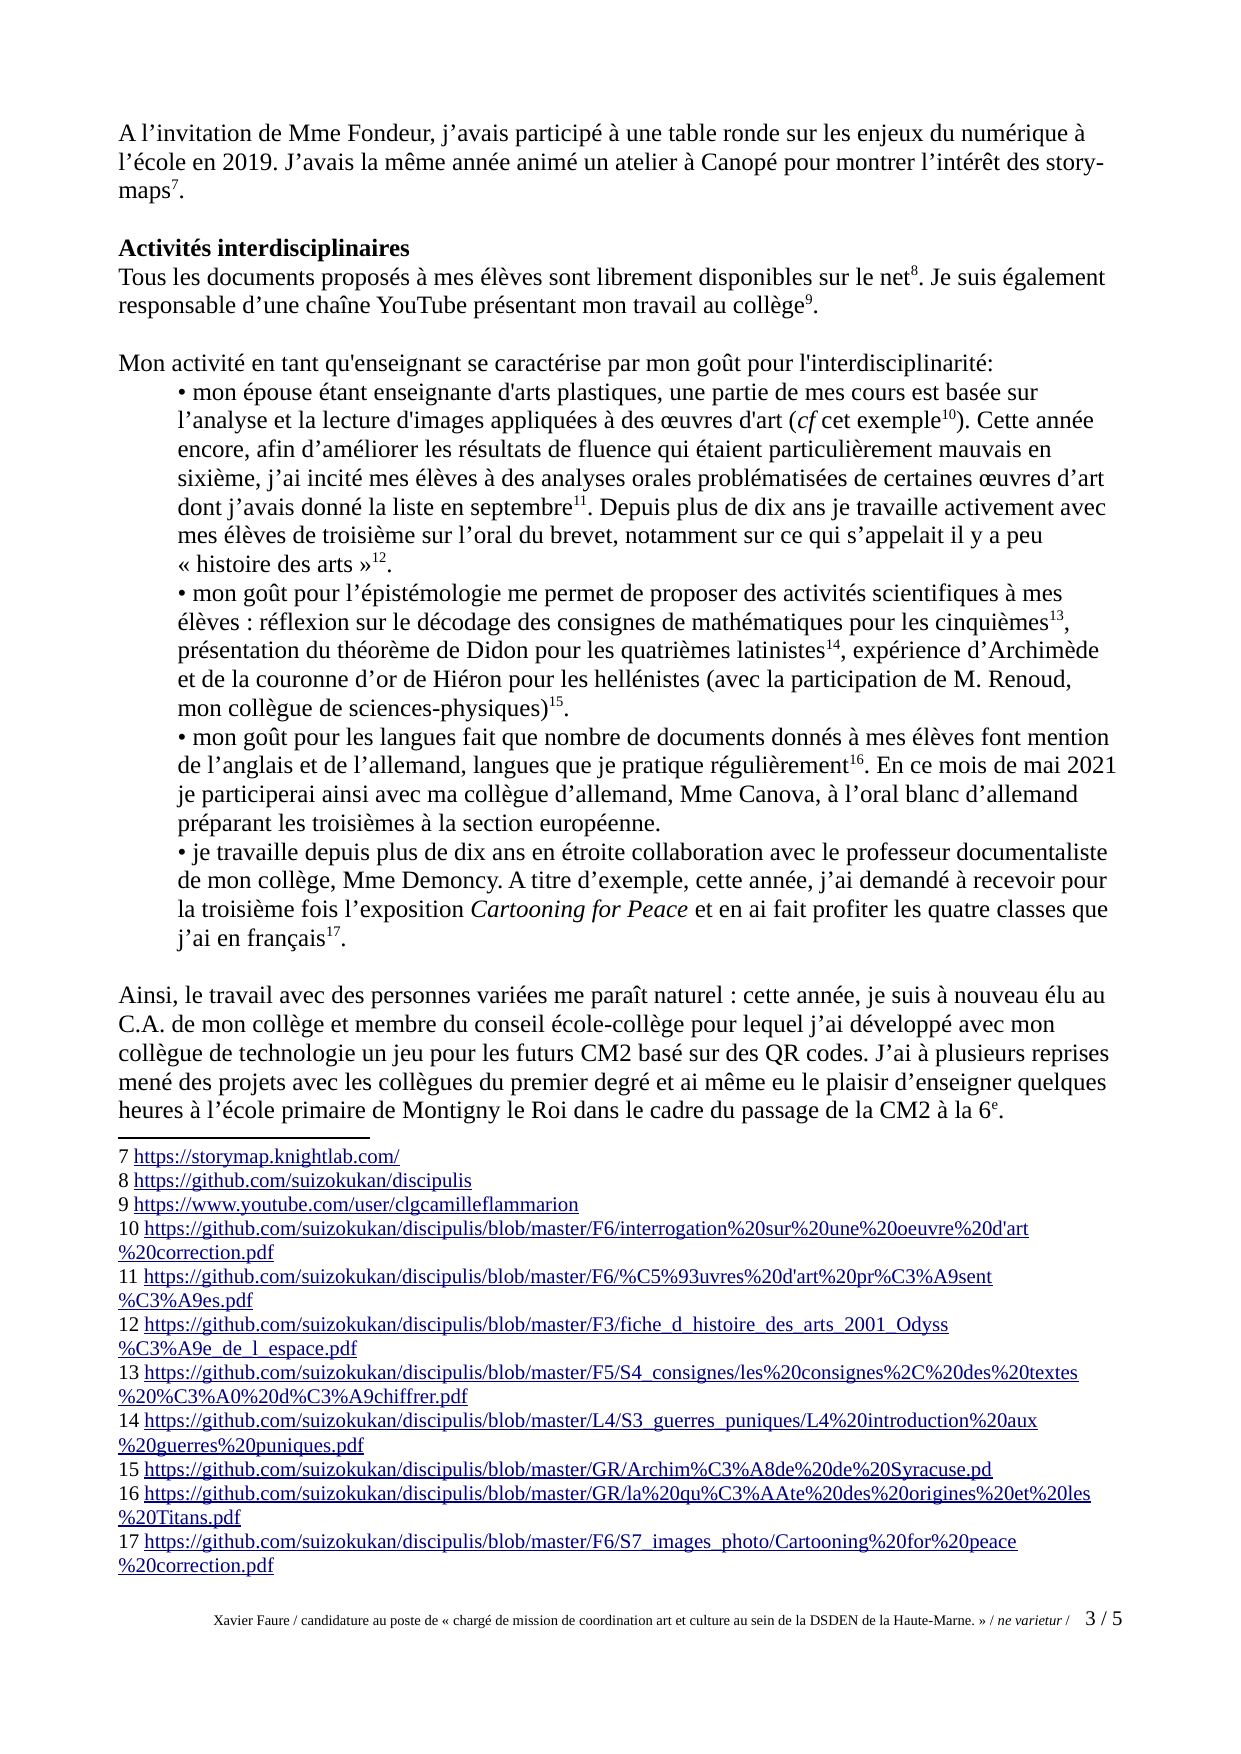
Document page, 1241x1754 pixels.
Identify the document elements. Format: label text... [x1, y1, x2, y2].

text • je travaille depuis plus de dix ans en étroite collaboration avec le professeur documentaliste de mon collège, Mme Demoncy. A titre d’exemple, cette année, j’ai demandé à recevoir pour la troisième fois l’exposition Cartooning for Peace et en ai fait profiter les quatre classes que j’ai en français. [177, 837, 1122, 952]
text https://github.com/suizokukan/discipulis/blob/master/F6/S7_images_photo/Cartooning%20for%20peace%20correction.pdf [118, 1529, 1122, 1577]
text • mon épouse étant enseignante d'arts plastiques, une partie de mes cours est basée sur l’analyse et la lecture d'images appliquées à des œuvres d'art (cf cet exemple). Cette année encore, afin d’améliorer les résultats de fluence qui étaient particulièrement mauvais en sixième, j’ai incité mes élèves à des analyses orales problématisées de certaines œuvres d’art dont j’avais donné la liste en septembre. Depuis plus de dix ans je travaille activement avec mes élèves de troisième sur l’oral du brevet, notamment sur ce qui s’appelait il y a peu « histoire des arts ». [177, 377, 1122, 578]
text Tous les documents proposés à mes élèves sont librement disponibles sur le net. Je suis également responsable d’une chaîne YouTube présentant mon travail au collège. [118, 262, 1122, 319]
text https://github.com/suizokukan/discipulis/blob/master/F3/fiche_d_histoire_des_arts_2001_Odyss%C3%A9e_de_l_espace.pdf [118, 1312, 1122, 1360]
text https://storymap.knightlab.com/ [118, 1144, 1122, 1168]
text https://github.com/suizokukan/discipulis/blob/master/F5/S4_consignes/les%20consignes%2C%20des%20textes%20%C3%A0%20d%C3%A9chiffrer.pdf [118, 1360, 1122, 1408]
text https://github.com/suizokukan/discipulis/blob/master/GR/la%20qu%C3%AAte%20des%20origines%20et%20les%20Titans.pdf [118, 1481, 1122, 1529]
text A l’invitation de Mme Fondeur, j’avais participé à une table ronde sur les enjeux du numérique à l’école en 2019. J’avais la même année animé un atelier à Canopé pour montrer l’intérêt des story-maps. [118, 118, 1122, 204]
text • mon goût pour les langues fait que nombre de documents donnés à mes élèves font mention de l’anglais et de l’allemand, langues que je pratique régulièrement. En ce mois de mai 2021 je participerai ainsi avec ma collègue d’allemand, Mme Canova, à l’oral blanc d’allemand préparant les troisièmes à la section européenne. [177, 722, 1122, 837]
text https://github.com/suizokukan/discipulis/blob/master/GR/Archim%C3%A8de%20de%20Syracuse.pd [118, 1457, 1122, 1481]
text https://github.com/suizokukan/discipulis/blob/master/F6/%C5%93uvres%20d'art%20pr%C3%A9sent%C3%A9es.pdf [118, 1264, 1122, 1312]
text https://github.com/suizokukan/discipulis/blob/master/F6/interrogation%20sur%20une%20oeuvre%20d'art%20correction.pdf [118, 1216, 1122, 1264]
text Mon activité en tant qu'enseignant se caractérise par mon goût pour l'interdisciplinarité: [118, 348, 1122, 377]
text https://www.youtube.com/user/clgcamilleflammarion [118, 1192, 1122, 1216]
text Activités interdisciplinaires [118, 233, 1122, 262]
text https://github.com/suizokukan/discipulis/blob/master/L4/S3_guerres_puniques/L4%20introduction%20aux%20guerres%20puniques.pdf [118, 1408, 1122, 1457]
text Ainsi, le travail avec des personnes variées me paraît naturel : cette année, je suis à nouveau élu au C.A. de mon collège et membre du conseil école-collège pour lequel j’ai développé avec mon collègue de technologie un jeu pour les futurs CM2 basé sur des QR codes. J’ai à plusieurs reprises mené des projets avec les collègues du premier degré et ai même eu le plaisir d’enseigner quelques heures à l’école primaire de Montigny le Roi dans le cadre du passage de la CM2 à la 6e. [118, 981, 1122, 1124]
text • mon goût pour l’épistémologie me permet de proposer des activités scientifiques à mes élèves : réflexion sur le décodage des consignes de mathématiques pour les cinquièmes, présentation du théorème de Didon pour les quatrièmes latinistes, expérience d’Archimède et de la couronne d’or de Hiéron pour les hellénistes (avec la participation de M. Renoud, mon collègue de sciences-physiques). [177, 578, 1122, 722]
text https://github.com/suizokukan/discipulis [118, 1168, 1122, 1192]
